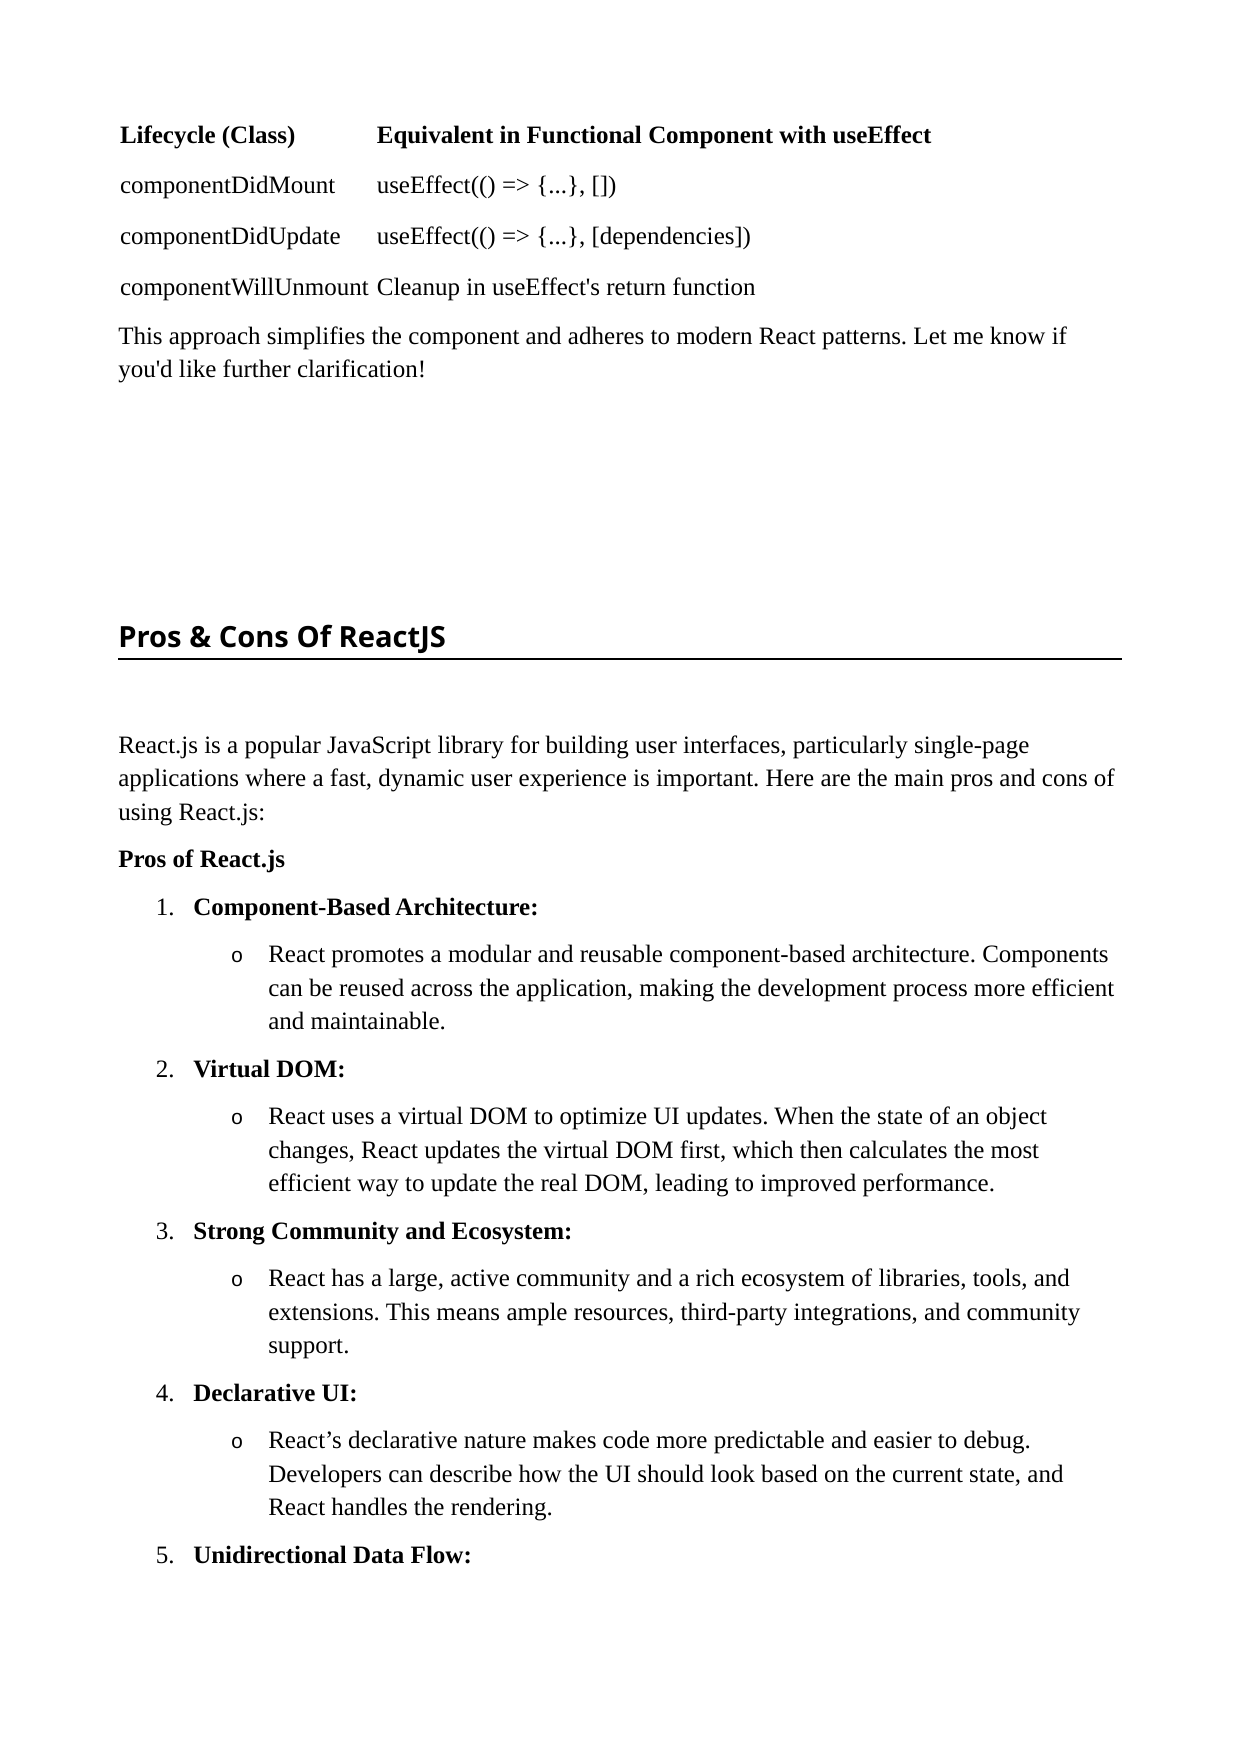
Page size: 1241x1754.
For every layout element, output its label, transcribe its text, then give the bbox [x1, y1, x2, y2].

table_header Equivalent in Functional Component with useEffect [375, 118, 938, 169]
table_header Lifecycle (Class) [118, 118, 375, 169]
text This approach simplifies the component and adheres to modern React patterns. Let me know if you'd like further clarification! [118, 321, 1122, 383]
list React promotes a modular and reusable component-based architecture. Components can be reused across the application, making the development process more efficient and maintainable. [231, 939, 1122, 1035]
text Pros of React.js [118, 844, 1122, 873]
table_cell componentDidUpdate [118, 220, 375, 270]
table_cell componentDidMount [118, 169, 375, 219]
list Component-Based Architecture: [156, 892, 1122, 921]
list Strong Community and Ecosystem: [156, 1216, 1122, 1245]
list Unidirectional Data Flow: [156, 1540, 1122, 1569]
list Virtual DOM: [156, 1054, 1122, 1083]
subtitle Pros & Cons Of ReactJS [118, 616, 1122, 658]
table_cell Cleanup in useEffect's return function [375, 270, 938, 321]
list React’s declarative nature makes code more predictable and easier to debug. Developers can describe how the UI should look based on the current state, and React handles the rendering. [231, 1426, 1122, 1521]
list React uses a virtual DOM to optimize UI updates. When the state of an object changes, React updates the virtual DOM first, which then calculates the most efficient way to update the real DOM, leading to improved performance. [231, 1101, 1122, 1197]
table_cell componentWillUnmount [118, 270, 375, 321]
table_cell useEffect(() => {...}, []) [375, 169, 938, 219]
table_cell useEffect(() => {...}, [dependencies]) [375, 220, 938, 270]
list React has a large, active community and a rich ecosystem of libraries, tools, and extensions. This means ample resources, third-party integrations, and community support. [231, 1263, 1122, 1359]
list Declarative UI: [156, 1378, 1122, 1407]
text React.js is a popular JavaScript library for building user interfaces, particularly single-page applications where a fast, dynamic user experience is important. Here are the main pros and cons of using React.js: [118, 731, 1122, 825]
